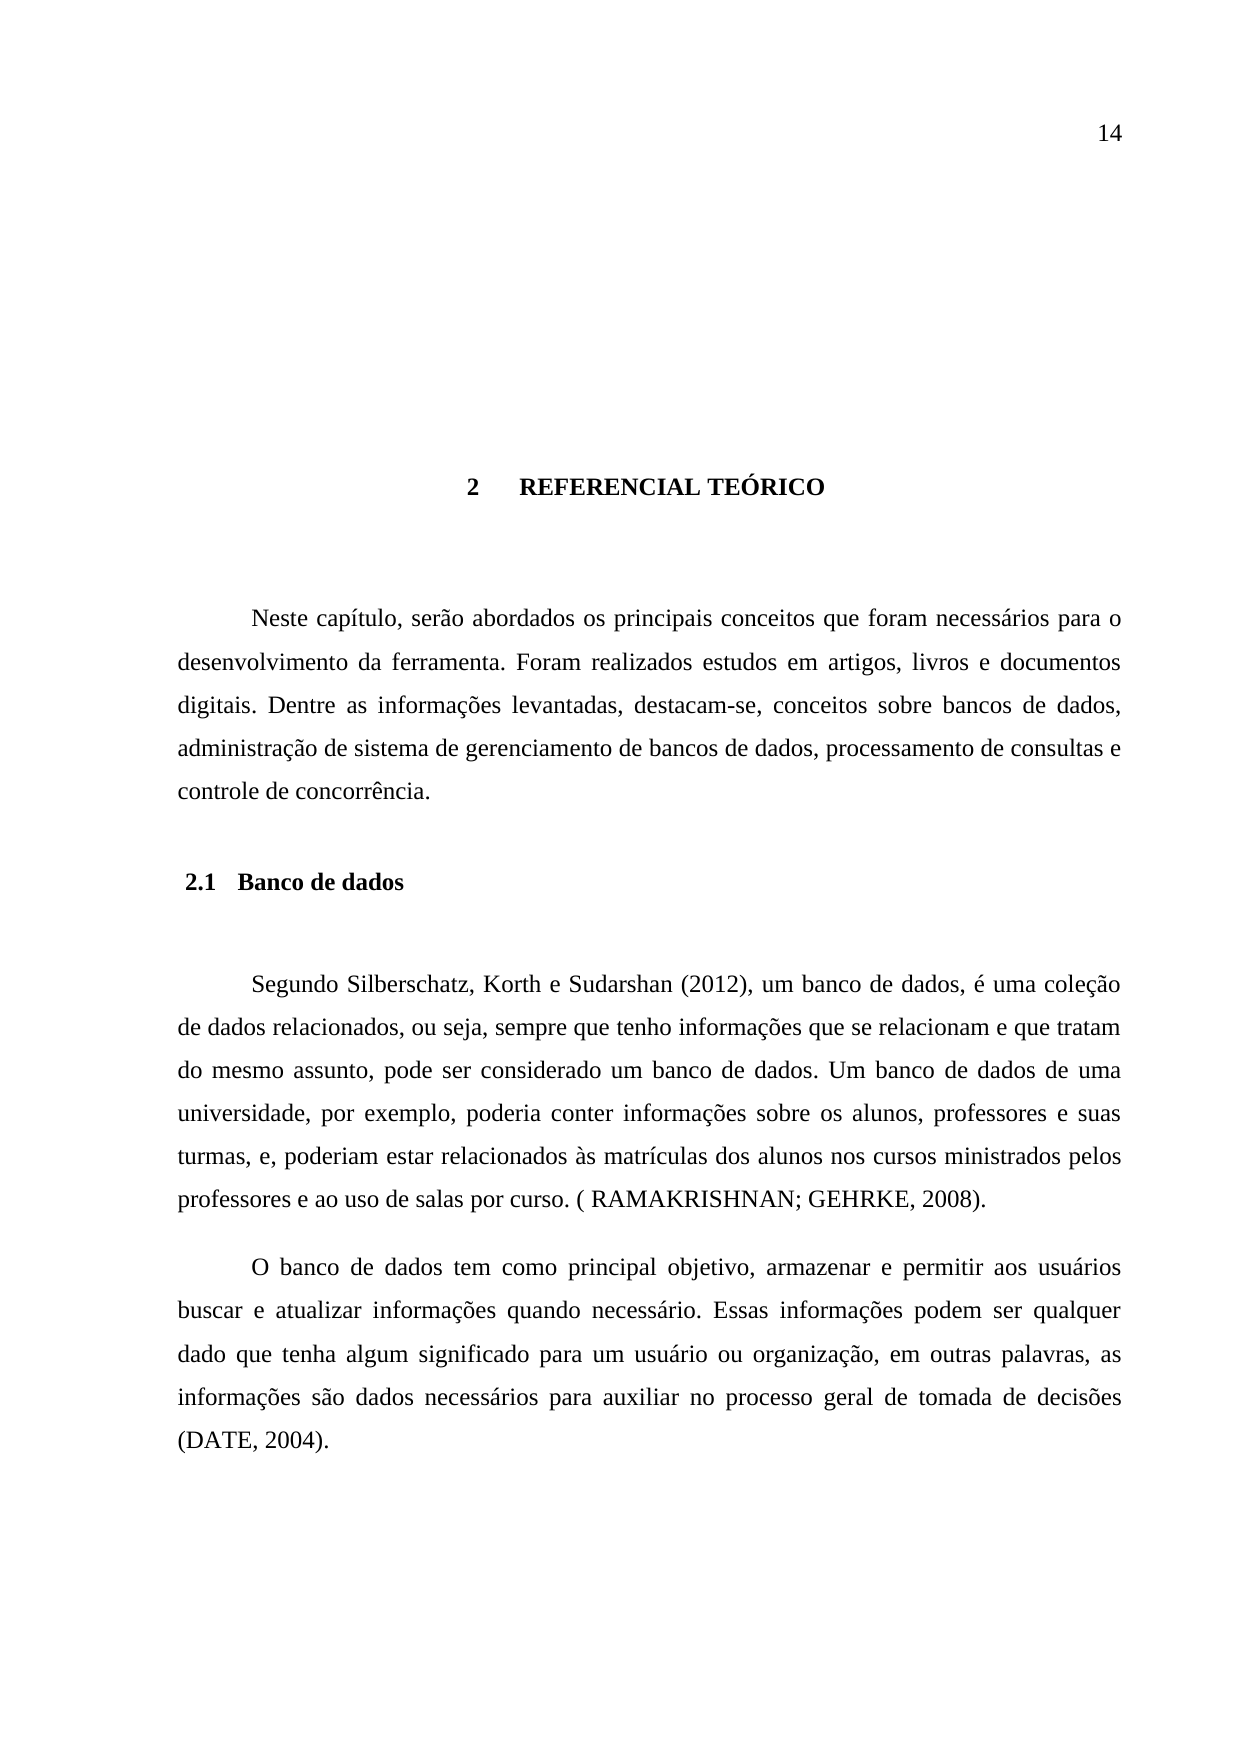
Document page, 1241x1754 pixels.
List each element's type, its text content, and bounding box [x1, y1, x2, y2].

list REFERENCIAL TEÓRICO [170, 472, 1122, 501]
list Banco de dados [185, 867, 1122, 896]
text Segundo Silberschatz, Korth e Sudarshan (2012), um banco de dados, é uma coleção de dados relacionados, ou seja, sempre que tenho informações que se relacionam e que tratam do mesmo assunto, pode ser considerado um banco de dados. Um banco de dados de uma universidade, por exemplo, poderia conter informações sobre os alunos, professores e suas turmas, e, poderiam estar relacionados às matrículas dos alunos nos cursos ministrados pelos professores e ao uso de salas por curso. ( RAMAKRISHNAN; GEHRKE, 2008). [177, 969, 1122, 1213]
text Neste capítulo, serão abordados os principais conceitos que foram necessários para o desenvolvimento da ferramenta. Foram realizados estudos em artigos, livros e documentos digitais. Dentre as informações levantadas, destacam-se, conceitos sobre bancos de dados, administração de sistema de gerenciamento de bancos de dados, processamento de consultas e controle de concorrência. [177, 603, 1122, 805]
text O banco de dados tem como principal objetivo, armazenar e permitir aos usuários buscar e atualizar informações quando necessário. Essas informações podem ser qualquer dado que tenha algum significado para um usuário ou organização, em outras palavras, as informações são dados necessários para auxiliar no processo geral de tomada de decisões (DATE, 2004). [177, 1252, 1122, 1454]
